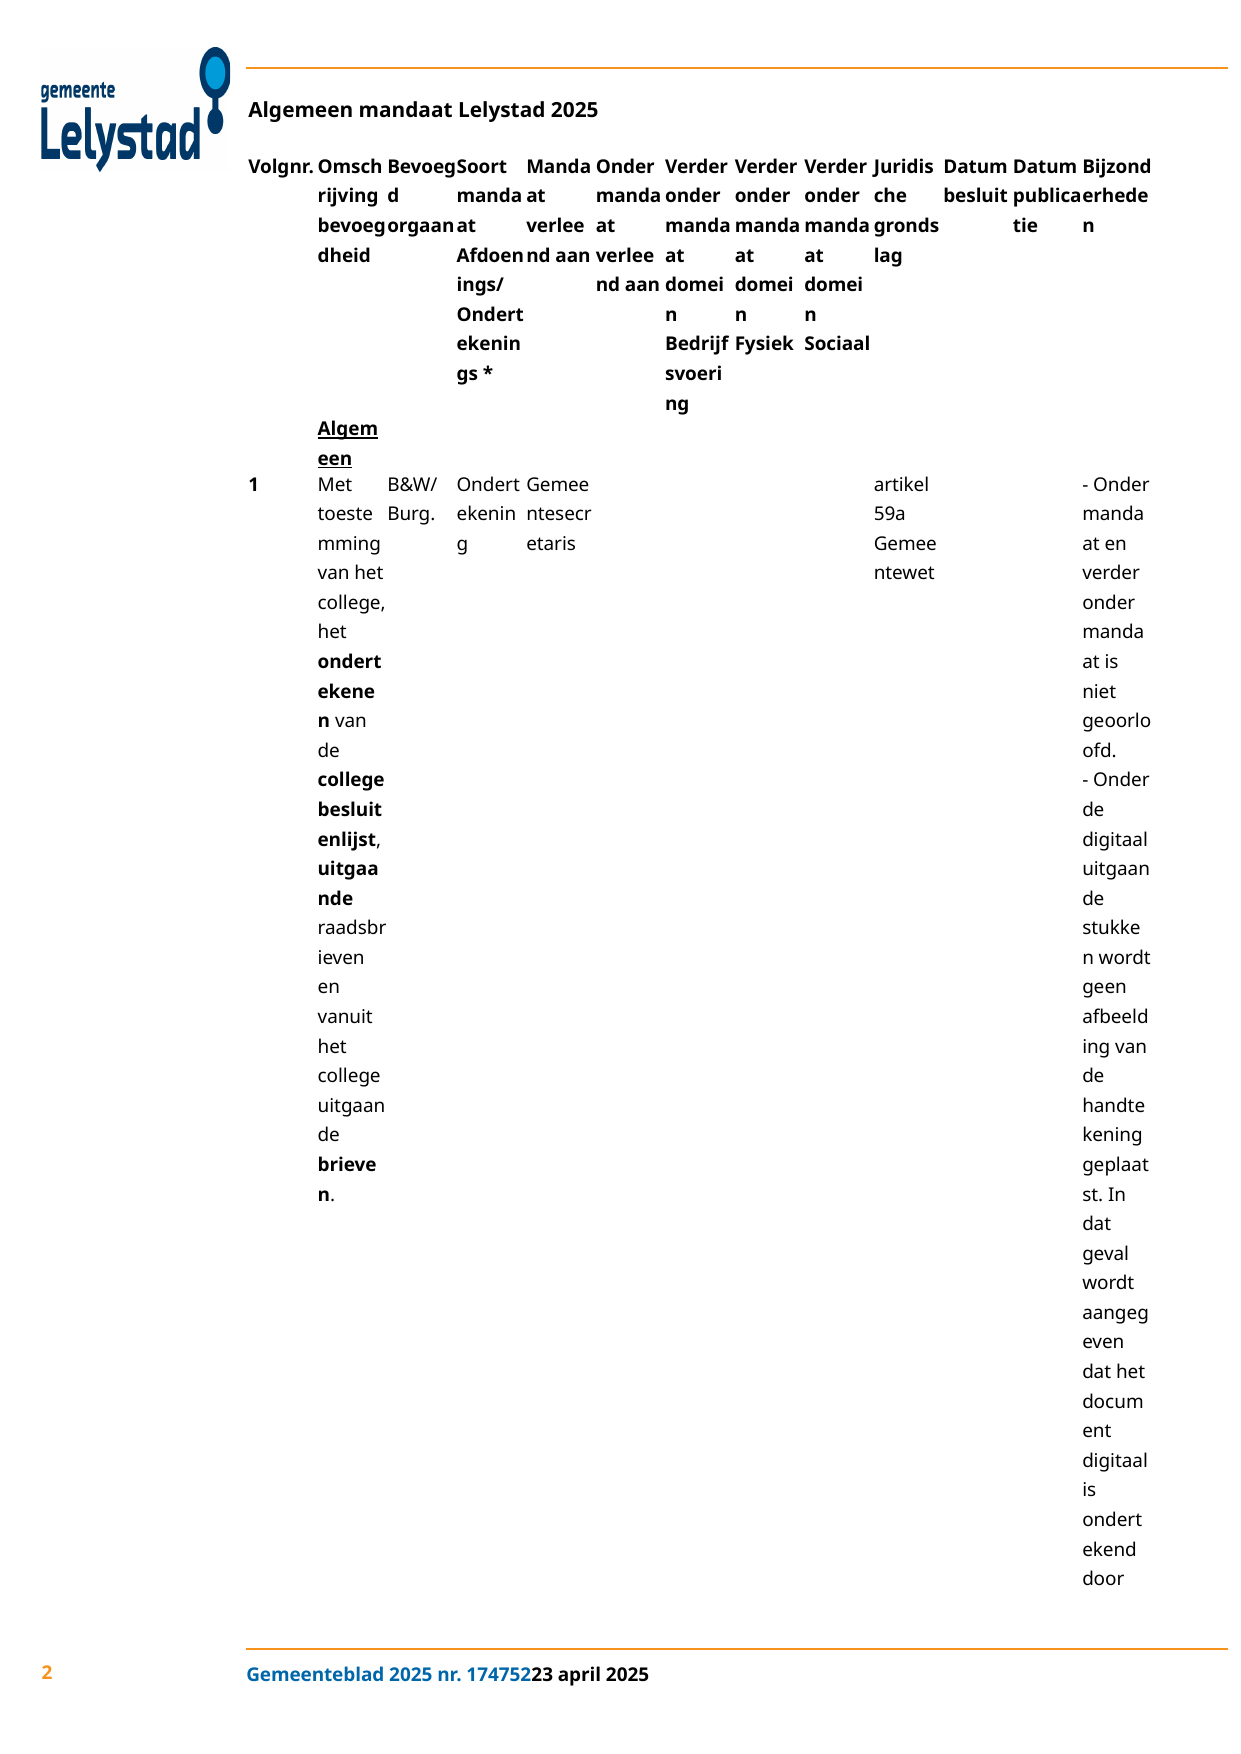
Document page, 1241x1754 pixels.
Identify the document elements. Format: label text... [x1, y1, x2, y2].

table_header Verder ondermandaat domein Bedrijfsvoering [665, 153, 734, 415]
table_cell Gemeentesecretaris [526, 471, 596, 1591]
table_cell [456, 415, 526, 471]
table_header Datum besluit [943, 153, 1013, 415]
table_cell - Onder mandaat en verder ondermandaat is niet geoorloofd. - Onder de digitaal uitgaande stukken wordt geen afbeelding van de handtekening geplaatst. In dat geval wordt aangegeven dat het document digitaal is ondertekend door [1082, 471, 1152, 1591]
table_cell [596, 471, 665, 1591]
table_cell [804, 471, 873, 1591]
table_cell [1013, 471, 1082, 1591]
table_header Bijzonderheden [1082, 153, 1152, 415]
table_cell [248, 415, 317, 471]
text Algemeen mandaat Lelystad 2025 [248, 95, 1152, 123]
table_header Volgnr. [248, 153, 317, 415]
table_header Juridische grondslag [874, 153, 943, 415]
table_cell [943, 415, 1013, 471]
table_cell Algemeen [318, 415, 387, 471]
table_cell [804, 415, 873, 471]
table_cell [943, 471, 1013, 1591]
table_cell [874, 415, 943, 471]
table_header Soort mandaat Afdoenings/ Ondertekenings * [456, 153, 526, 415]
table_cell [665, 471, 734, 1591]
table_cell [526, 415, 596, 471]
table_cell [665, 415, 734, 471]
table_cell [596, 415, 665, 471]
table_cell 1 [248, 471, 317, 1591]
table_cell [1013, 415, 1082, 471]
table_cell [387, 415, 456, 471]
table_cell artikel 59a Gemeentewet [874, 471, 943, 1591]
table_cell [1082, 415, 1152, 471]
table_header Omschrijving bevoegdheid [318, 153, 387, 415]
table_header Mandaat verleend aan [526, 153, 596, 415]
table_header Verder ondermandaat domein Sociaal [804, 153, 873, 415]
table_cell Met toestemming van het college, het ondertekenen van de collegebesluitenlijst, uitgaande raadsbrieven en vanuit het college uitgaande brieven. [318, 471, 387, 1591]
table_cell Ondertekening [456, 471, 526, 1591]
table_header Bevoegd orgaan [387, 153, 456, 415]
table_header Verder ondermandaat domein Fysiek [735, 153, 804, 415]
table_cell [735, 471, 804, 1591]
table_header Ondermandaat verleend aan [596, 153, 665, 415]
table_cell [735, 415, 804, 471]
picture [41, 47, 231, 172]
table_cell B&W/Burg. [387, 471, 456, 1591]
table_header Datum publicatie [1013, 153, 1082, 415]
